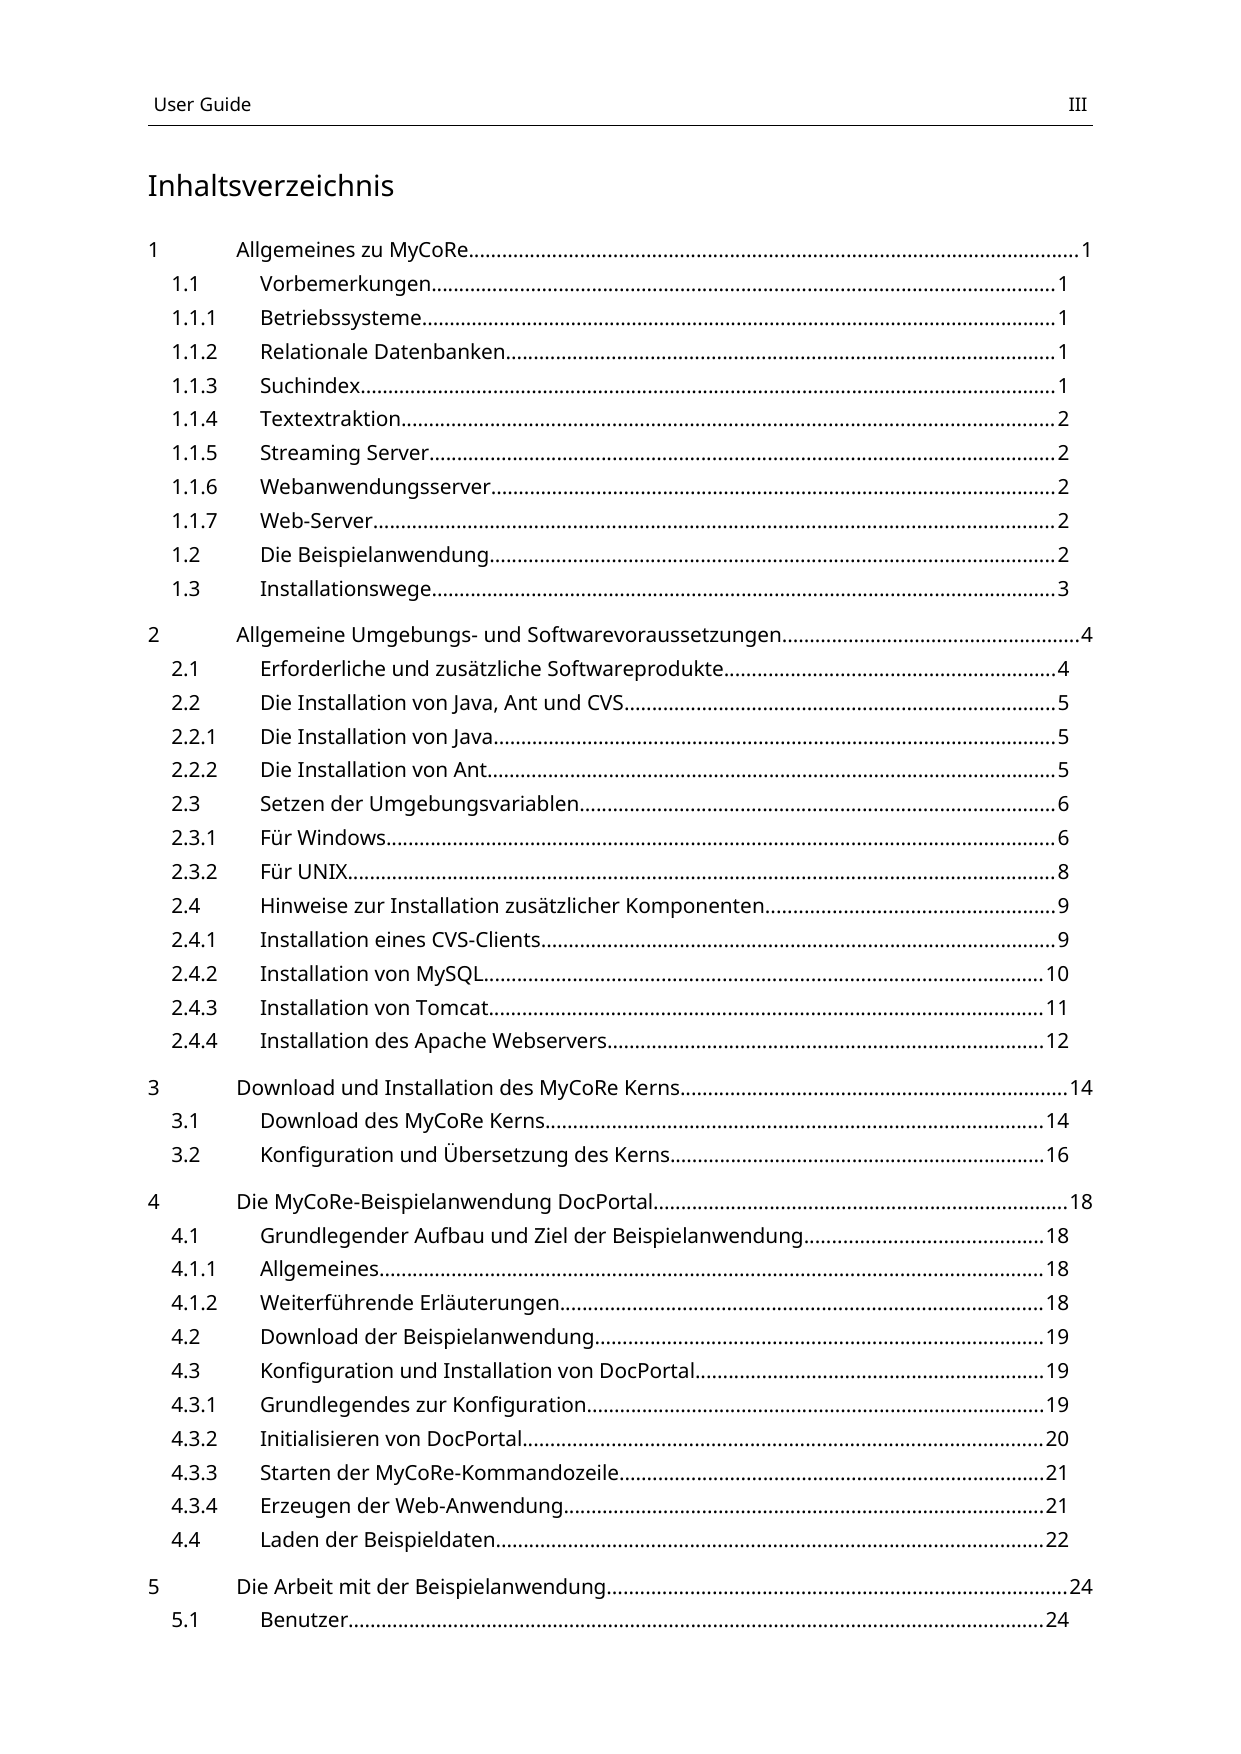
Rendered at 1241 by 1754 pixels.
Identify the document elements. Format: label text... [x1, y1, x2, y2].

text 1.2 Die Beispielanwendung 2 [171, 540, 1069, 568]
text 2.3 Setzen der Umgebungsvariablen 6 [171, 789, 1069, 818]
text 4.3.1 Grundlegendes zur Konfiguration 19 [171, 1390, 1069, 1418]
text 3 Download und Installation des MyCoRe Kerns 14 [148, 1073, 1093, 1101]
text 4.3.4 Erzeugen der Web-Anwendung 21 [171, 1492, 1069, 1520]
text 2.2.1 Die Installation von Java 5 [171, 722, 1069, 750]
text 1 Allgemeines zu MyCoRe 1 [148, 235, 1093, 263]
text 2.4.3 Installation von Tomcat 11 [171, 993, 1069, 1021]
text 3.1 Download des MyCoRe Kerns 14 [171, 1107, 1069, 1135]
text 1.1 Vorbemerkungen 1 [171, 269, 1069, 297]
text 5.1 Benutzer 24 [171, 1606, 1069, 1634]
text 1.1.7 Web-Server 2 [171, 506, 1069, 534]
text 4.2 Download der Beispielanwendung 19 [171, 1322, 1069, 1351]
text 4.3.2 Initialisieren von DocPortal 20 [171, 1424, 1069, 1452]
text 2 Allgemeine Umgebungs- und Softwarevoraussetzungen 4 [148, 620, 1093, 648]
text 2.4.1 Installation eines CVS-Clients 9 [171, 925, 1069, 953]
text 1.1.2 Relationale Datenbanken 1 [171, 337, 1069, 365]
text 1.1.5 Streaming Server 2 [171, 438, 1069, 467]
text 3.2 Konfiguration und Übersetzung des Kerns 16 [171, 1141, 1069, 1169]
text 4 Die MyCoRe-Beispielanwendung DocPortal 18 [148, 1187, 1093, 1215]
text 1.3 Installationswege 3 [171, 574, 1069, 602]
text 4.1.1 Allgemeines 18 [171, 1254, 1069, 1283]
text 1.1.4 Textextraktion 2 [171, 404, 1069, 433]
text 4.1.2 Weiterführende Erläuterungen 18 [171, 1288, 1069, 1317]
text 2.4.4 Installation des Apache Webservers 12 [171, 1026, 1069, 1055]
text 4.1 Grundlegender Aufbau und Ziel der Beispielanwendung 18 [171, 1221, 1069, 1249]
text 1.1.1 Betriebssysteme 1 [171, 303, 1069, 331]
text 2.1 Erforderliche und zusätzliche Softwareprodukte 4 [171, 654, 1069, 682]
text 1.1.6 Webanwendungsserver 2 [171, 472, 1069, 501]
text 5 Die Arbeit mit der Beispielanwendung 24 [148, 1572, 1093, 1600]
text 2.2.2 Die Installation von Ant 5 [171, 756, 1069, 784]
text 2.4 Hinweise zur Installation zusätzlicher Komponenten 9 [171, 891, 1069, 919]
text 1.1.3 Suchindex 1 [171, 371, 1069, 399]
text 4.4 Laden der Beispieldaten 22 [171, 1525, 1069, 1554]
text 4.3 Konfiguration und Installation von DocPortal 19 [171, 1356, 1069, 1384]
text 4.3.3 Starten der MyCoRe-Kommandozeile 21 [171, 1458, 1069, 1486]
text 2.2 Die Installation von Java, Ant und CVS 5 [171, 688, 1069, 716]
text 2.3.2 Für UNIX 8 [171, 857, 1069, 885]
text 2.3.1 Für Windows 6 [171, 823, 1069, 852]
text 2.4.2 Installation von MySQL 10 [171, 959, 1069, 987]
text Inhaltsverzeichnis [148, 165, 1093, 204]
